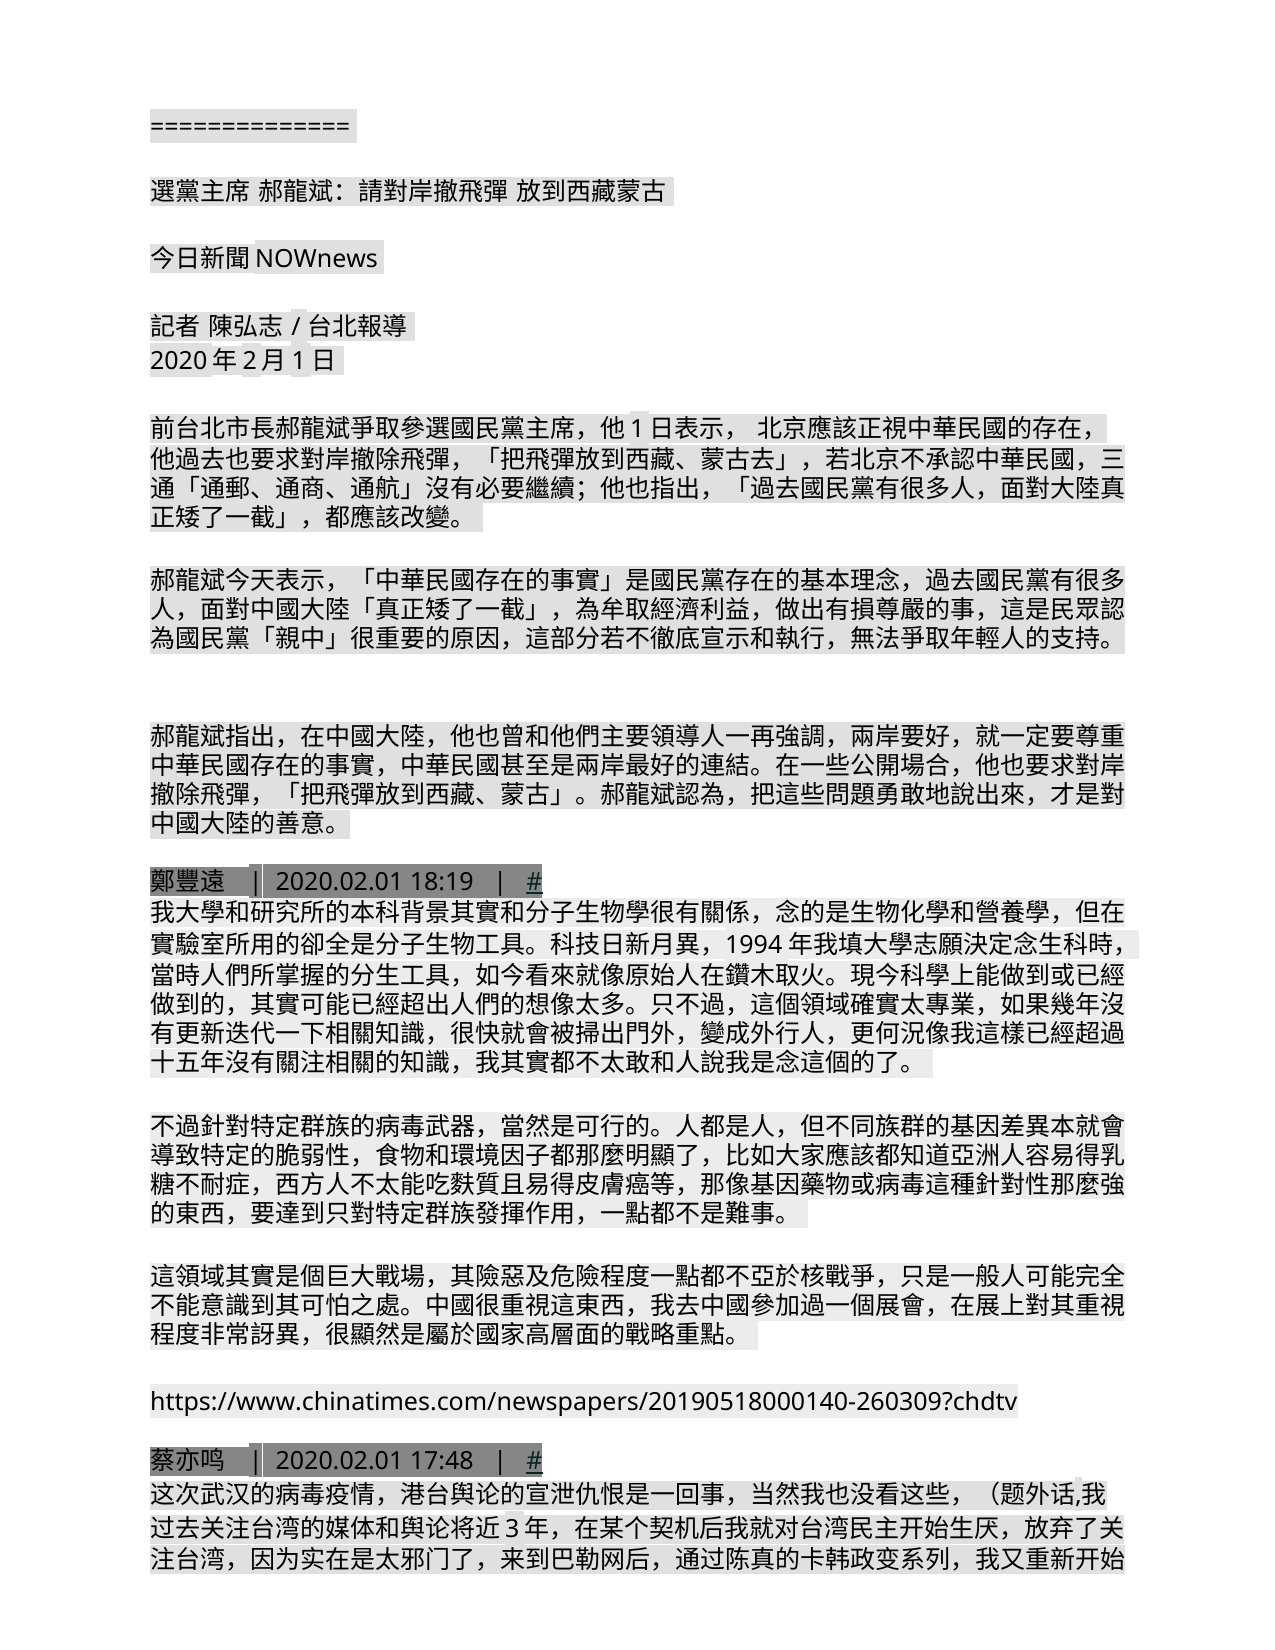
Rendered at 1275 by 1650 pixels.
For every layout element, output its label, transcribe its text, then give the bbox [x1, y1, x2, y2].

text 这次武汉的病毒疫情，港台舆论的宣泄仇恨是一回事，当然我也没看这些，（题外话,我过去关注台湾的媒体和舆论将近3年，在某个契机后我就对台湾民主开始生厌，放弃了关注台湾，因为实在是太邪门了，来到巴勒网后，通过陈真的卡韩政变系列，我又重新开始 [150, 1477, 1125, 1574]
text ============== 選黨主席 郝龍斌：請對岸撤飛彈 放到西藏蒙古 今日新聞NOWnews 記者 陳弘志 / 台北報導 2020年2月1日 前台北市長郝龍斌爭取參選國民黨主席，他1日表示， 北京應該正視中華民國的存在，他過去也要求對岸撤除飛彈，「把飛彈放到西藏、蒙古去」，若北京不承認中華民國，三通「通郵、通商、通航」沒有必要繼續；他也指出，「過去國民黨有很多人，面對大陸真正矮了一截」，都應該改變。 郝龍斌今天表示，「中華民國存在的事實」是國民黨存在的基本理念，過去國民黨有很多人，面對中國大陸「真正矮了一截」，為牟取經濟利益，做出有損尊嚴的事，這是民眾認為國民黨「親中」很重要的原因，這部分若不徹底宣示和執行，無法爭取年輕人的支持。 郝龍斌指出，在中國大陸，他也曾和他們主要領導人一再強調，兩岸要好，就一定要尊重中華民國存在的事實，中華民國甚至是兩岸最好的連結。在一些公開場合，他也要求對岸撤除飛彈，「把飛彈放到西藏、蒙古」。郝龍斌認為，把這些問題勇敢地說出來，才是對中國大陸的善意。 [150, 75, 1125, 839]
text 鄭豐遠 | 2020.02.01 18:19 | # [150, 864, 1125, 898]
text 蔡亦鸣 | 2020.02.01 17:48 | # [150, 1443, 1125, 1477]
text 我大學和研究所的本科背景其實和分子生物學很有關係，念的是生物化學和營養學，但在實驗室所用的卻全是分子生物工具。科技日新月異，1994 年我填大學志願決定念生科時，當時人們所掌握的分生工具，如今看來就像原始人在鑽木取火。現今科學上能做到或已經做到的，其實可能已經超出人們的想像太多。只不過，這個領域確實太專業，如果幾年沒有更新迭代一下相關知識，很快就會被掃出門外，變成外行人，更何況像我這樣已經超過十五年沒有關注相關的知識，我其實都不太敢和人說我是念這個的了。 不過針對特定群族的病毒武器，當然是可行的。人都是人，但不同族群的基因差異本就會導致特定的脆弱性，食物和環境因子都那麼明顯了，比如大家應該都知道亞洲人容易得乳糖不耐症，西方人不太能吃麩質且易得皮膚癌等，那像基因藥物或病毒這種針對性那麼強的東西，要達到只對特定群族發揮作用，一點都不是難事。 這領域其實是個巨大戰場，其險惡及危險程度一點都不亞於核戰爭，只是一般人可能完全不能意識到其可怕之處。中國很重視這東西，我去中國參加過一個展會，在展上對其重視程度非常訝異，很顯然是屬於國家高層面的戰略重點。 https://www.chinatimes.com/newspapers/20190518000140-260309?chdtv [150, 898, 1125, 1418]
